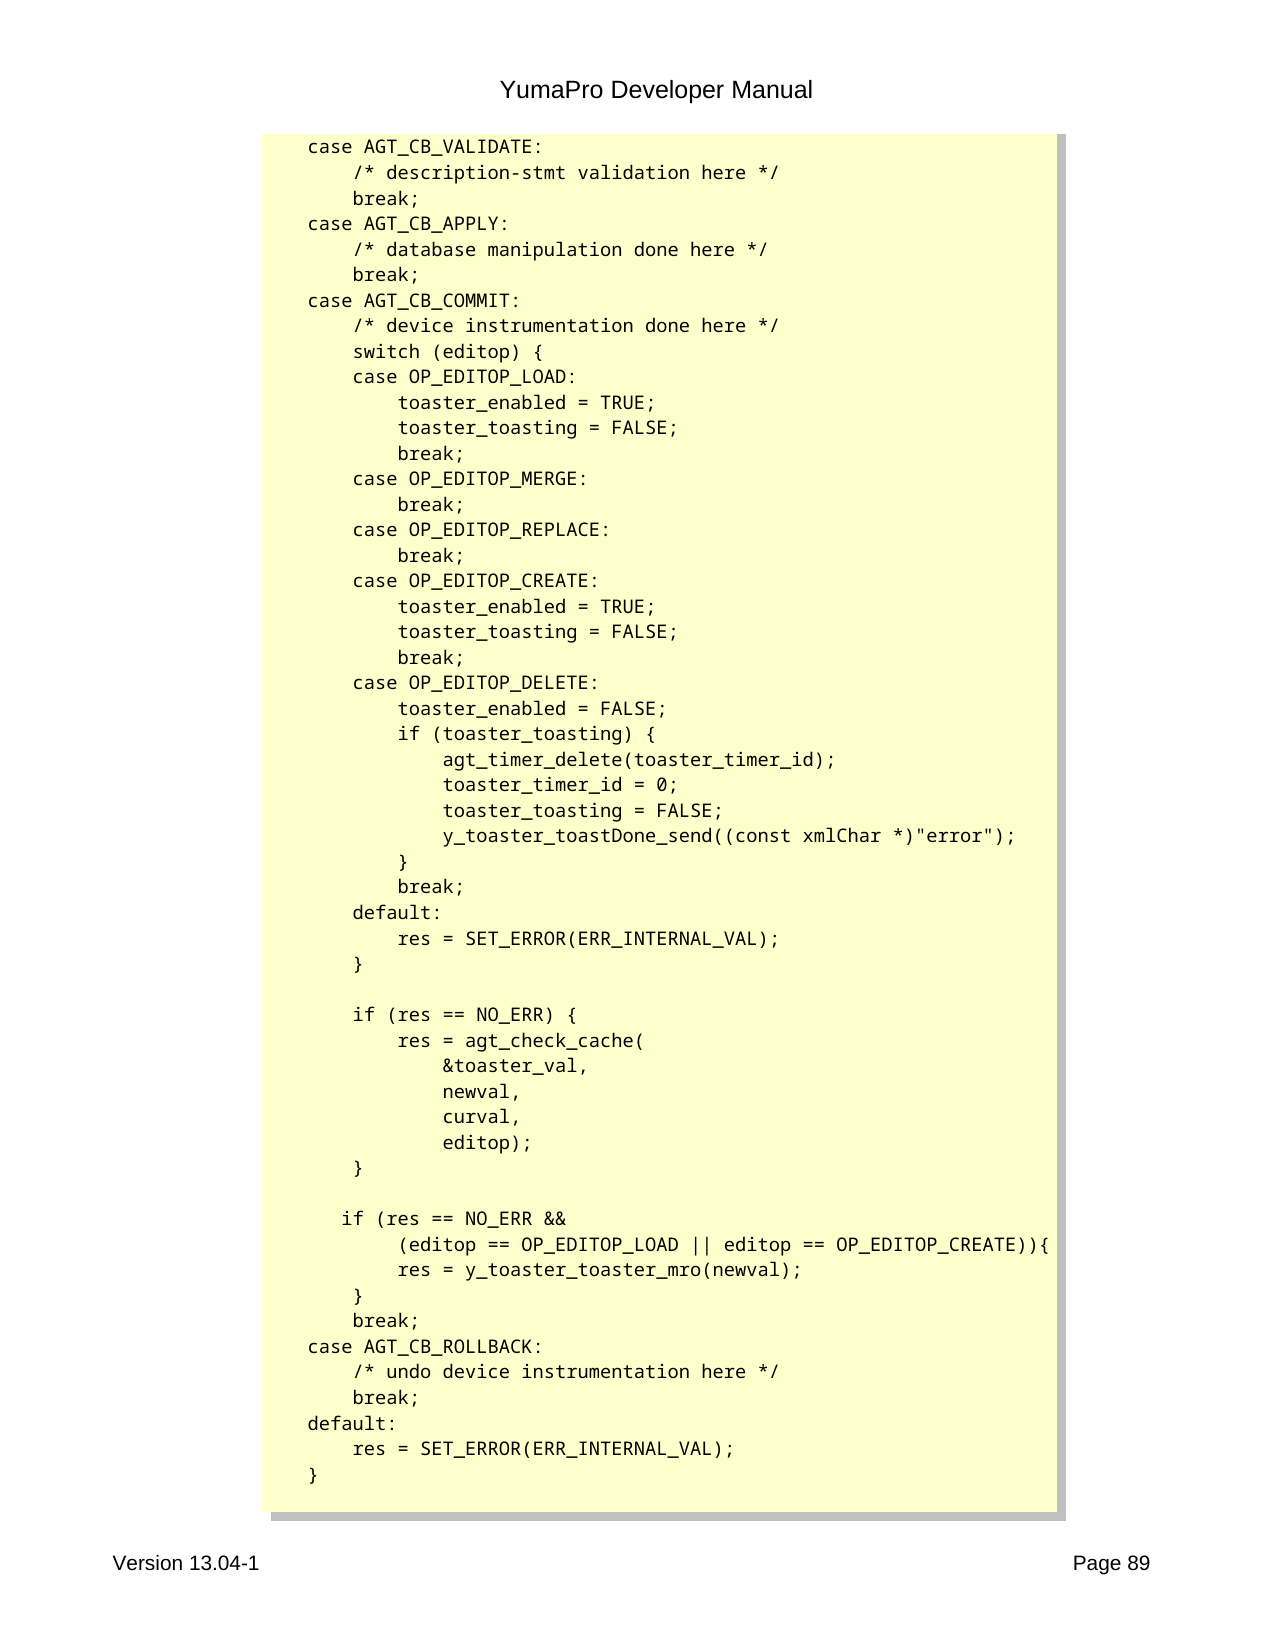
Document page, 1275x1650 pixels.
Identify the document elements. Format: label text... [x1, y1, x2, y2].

text &toaster_val, [262, 1052, 1057, 1078]
text y_toaster_toastDone_send((const xmlChar *)"error"); [262, 823, 1057, 848]
text break; [262, 440, 1057, 466]
text toaster_toasting = FALSE; [262, 797, 1057, 823]
text res = SET_ERROR(ERR_INTERNAL_VAL); [262, 925, 1057, 950]
text break; [262, 542, 1057, 568]
text agt_timer_delete(toaster_timer_id); [262, 746, 1057, 772]
text newval, [262, 1078, 1057, 1103]
text break; [262, 491, 1057, 517]
text } [262, 950, 1057, 976]
text res = SET_ERROR(ERR_INTERNAL_VAL); [262, 1435, 1057, 1461]
text case AGT_CB_APPLY: [262, 210, 1057, 236]
text case OP_EDITOP_LOAD: [262, 363, 1057, 389]
text /* description-stmt validation here */ [262, 159, 1057, 185]
text break; [262, 1384, 1057, 1410]
text case OP_EDITOP_CREATE: [262, 568, 1057, 593]
text } [262, 1154, 1057, 1180]
text res = agt_check_cache( [262, 1027, 1057, 1052]
text case OP_EDITOP_REPLACE: [262, 517, 1057, 542]
text if (res == NO_ERR && [262, 1206, 1057, 1231]
text switch (editop) { [262, 338, 1057, 363]
text case OP_EDITOP_MERGE: [262, 466, 1057, 491]
text } [262, 1461, 1057, 1486]
text toaster_enabled = TRUE; [262, 593, 1057, 619]
text break; [262, 1308, 1057, 1333]
text /* device instrumentation done here */ [262, 312, 1057, 338]
text toaster_enabled = FALSE; [262, 695, 1057, 721]
text curval, [262, 1103, 1057, 1129]
text toaster_timer_id = 0; [262, 772, 1057, 797]
text editop); [262, 1129, 1057, 1154]
text toaster_toasting = FALSE; [262, 619, 1057, 644]
text toaster_toasting = FALSE; [262, 414, 1057, 440]
text default: [262, 899, 1057, 925]
text default: [262, 1410, 1057, 1435]
text toaster_enabled = TRUE; [262, 389, 1057, 414]
text /* undo device instrumentation here */ [262, 1359, 1057, 1384]
text case AGT_CB_ROLLBACK: [262, 1333, 1057, 1359]
text res = y_toaster_toaster_mro(newval); [262, 1257, 1057, 1282]
text /* database manipulation done here */ [262, 236, 1057, 261]
text case AGT_CB_VALIDATE: [262, 134, 1057, 159]
text break; [262, 185, 1057, 210]
text } [262, 848, 1057, 874]
text break; [262, 644, 1057, 670]
text case OP_EDITOP_DELETE: [262, 670, 1057, 695]
text break; [262, 874, 1057, 899]
text case AGT_CB_COMMIT: [262, 287, 1057, 312]
text (editop == OP_EDITOP_LOAD || editop == OP_EDITOP_CREATE)){ [262, 1231, 1057, 1257]
text break; [262, 261, 1057, 287]
text if (res == NO_ERR) { [262, 1001, 1057, 1027]
text } [262, 1282, 1057, 1308]
text if (toaster_toasting) { [262, 721, 1057, 746]
